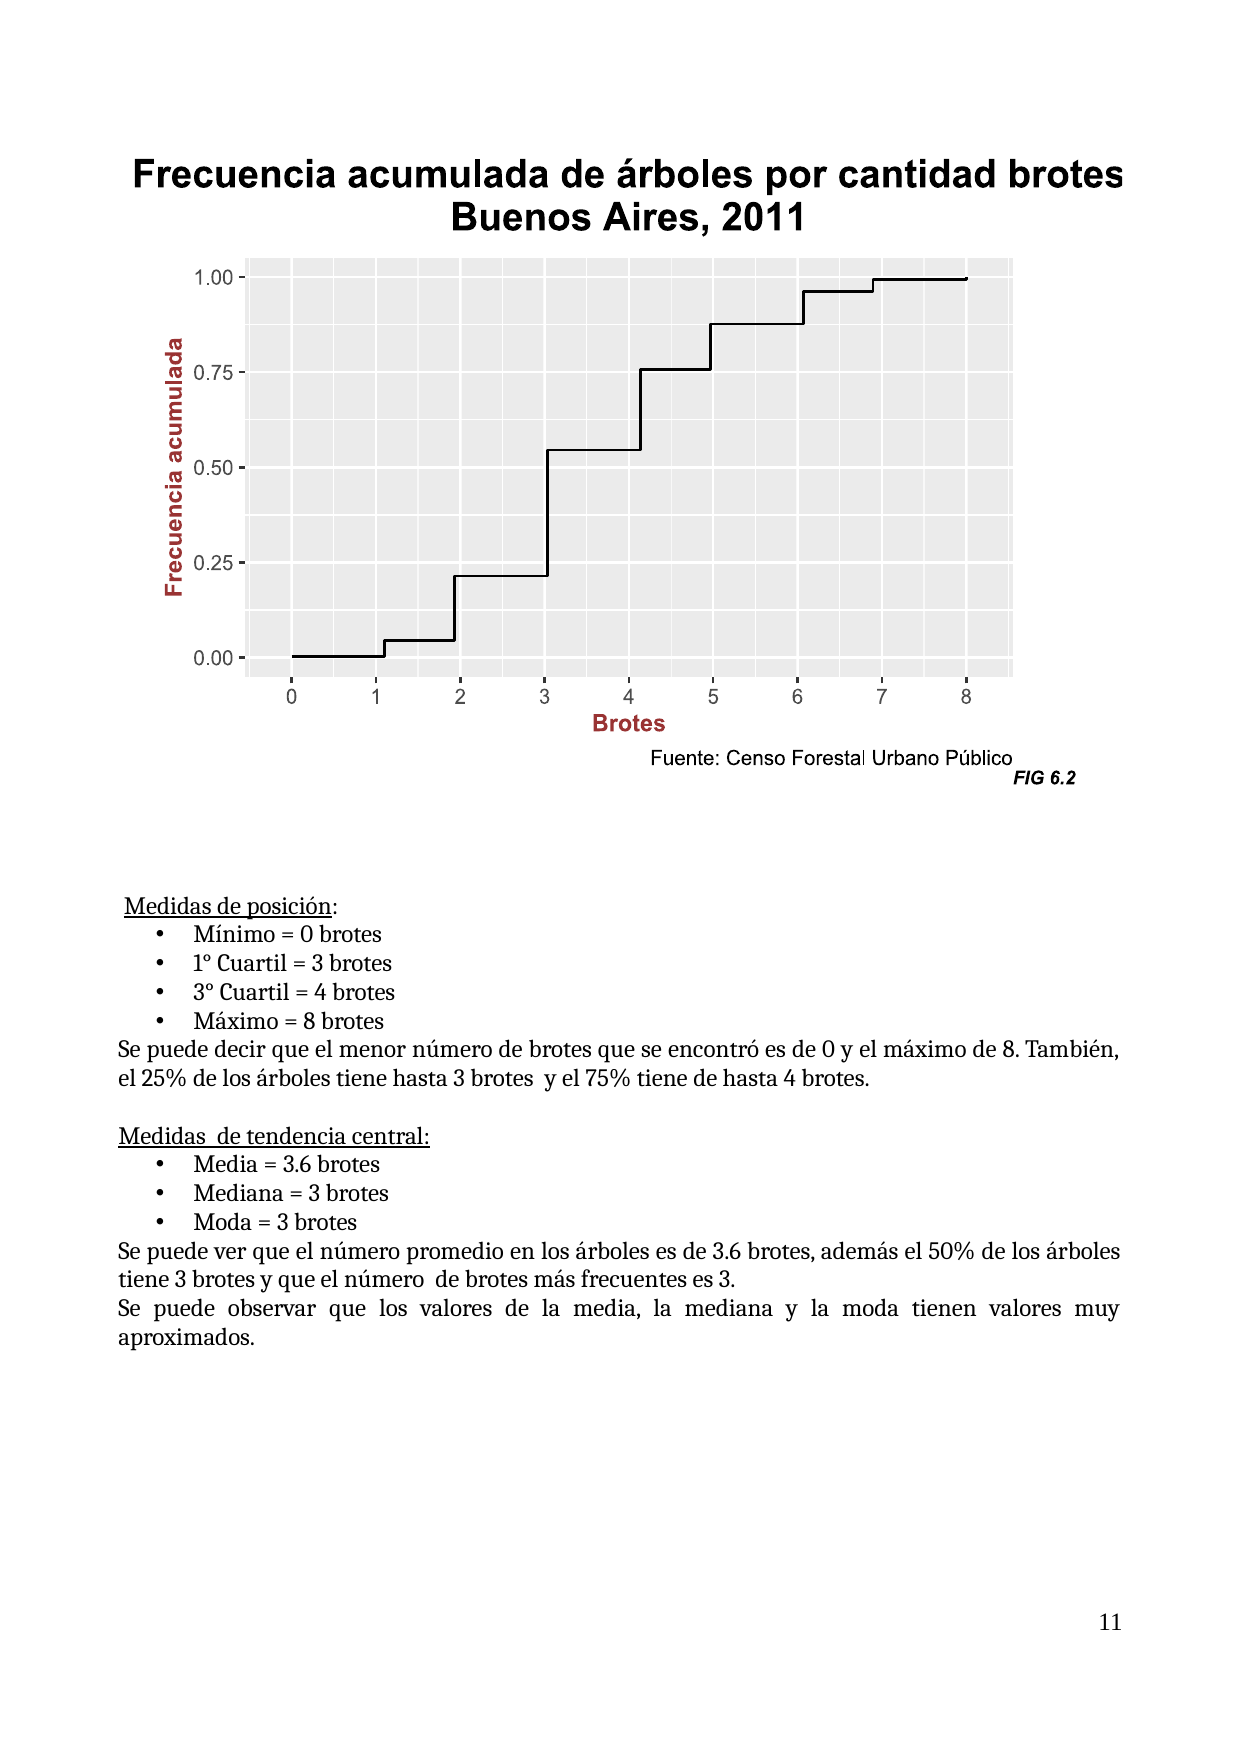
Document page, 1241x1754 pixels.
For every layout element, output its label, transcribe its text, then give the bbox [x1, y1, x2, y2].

text Medidas de posición: [118, 892, 1122, 920]
list Moda = 3 brotes [156, 1208, 1122, 1237]
text Se puede observar que los valores de la media, la mediana y la moda tienen valores muy aproximados. [118, 1294, 1122, 1352]
list Mediana = 3 brotes [156, 1179, 1122, 1208]
list Mínimo = 0 brotes [156, 920, 1122, 949]
list 1° Cuartil = 3 brotes [156, 949, 1122, 978]
list Máximo = 8 brotes [156, 1007, 1122, 1035]
text Se puede decir que el menor número de brotes que se encontró es de 0 y el máximo de 8. También, el 25% de los árboles tiene hasta 3 brotes y el 75% tiene de hasta 4 brotes. [118, 1035, 1122, 1093]
text Medidas de tendencia central: [118, 1122, 1122, 1150]
list Media = 3.6 brotes [156, 1150, 1122, 1179]
text Se puede ver que el número promedio en los árboles es de 3.6 brotes, además el 50% de los árboles tiene 3 brotes y que el número de brotes más frecuentes es 3. [118, 1237, 1122, 1294]
list 3° Cuartil = 4 brotes [156, 978, 1122, 1007]
